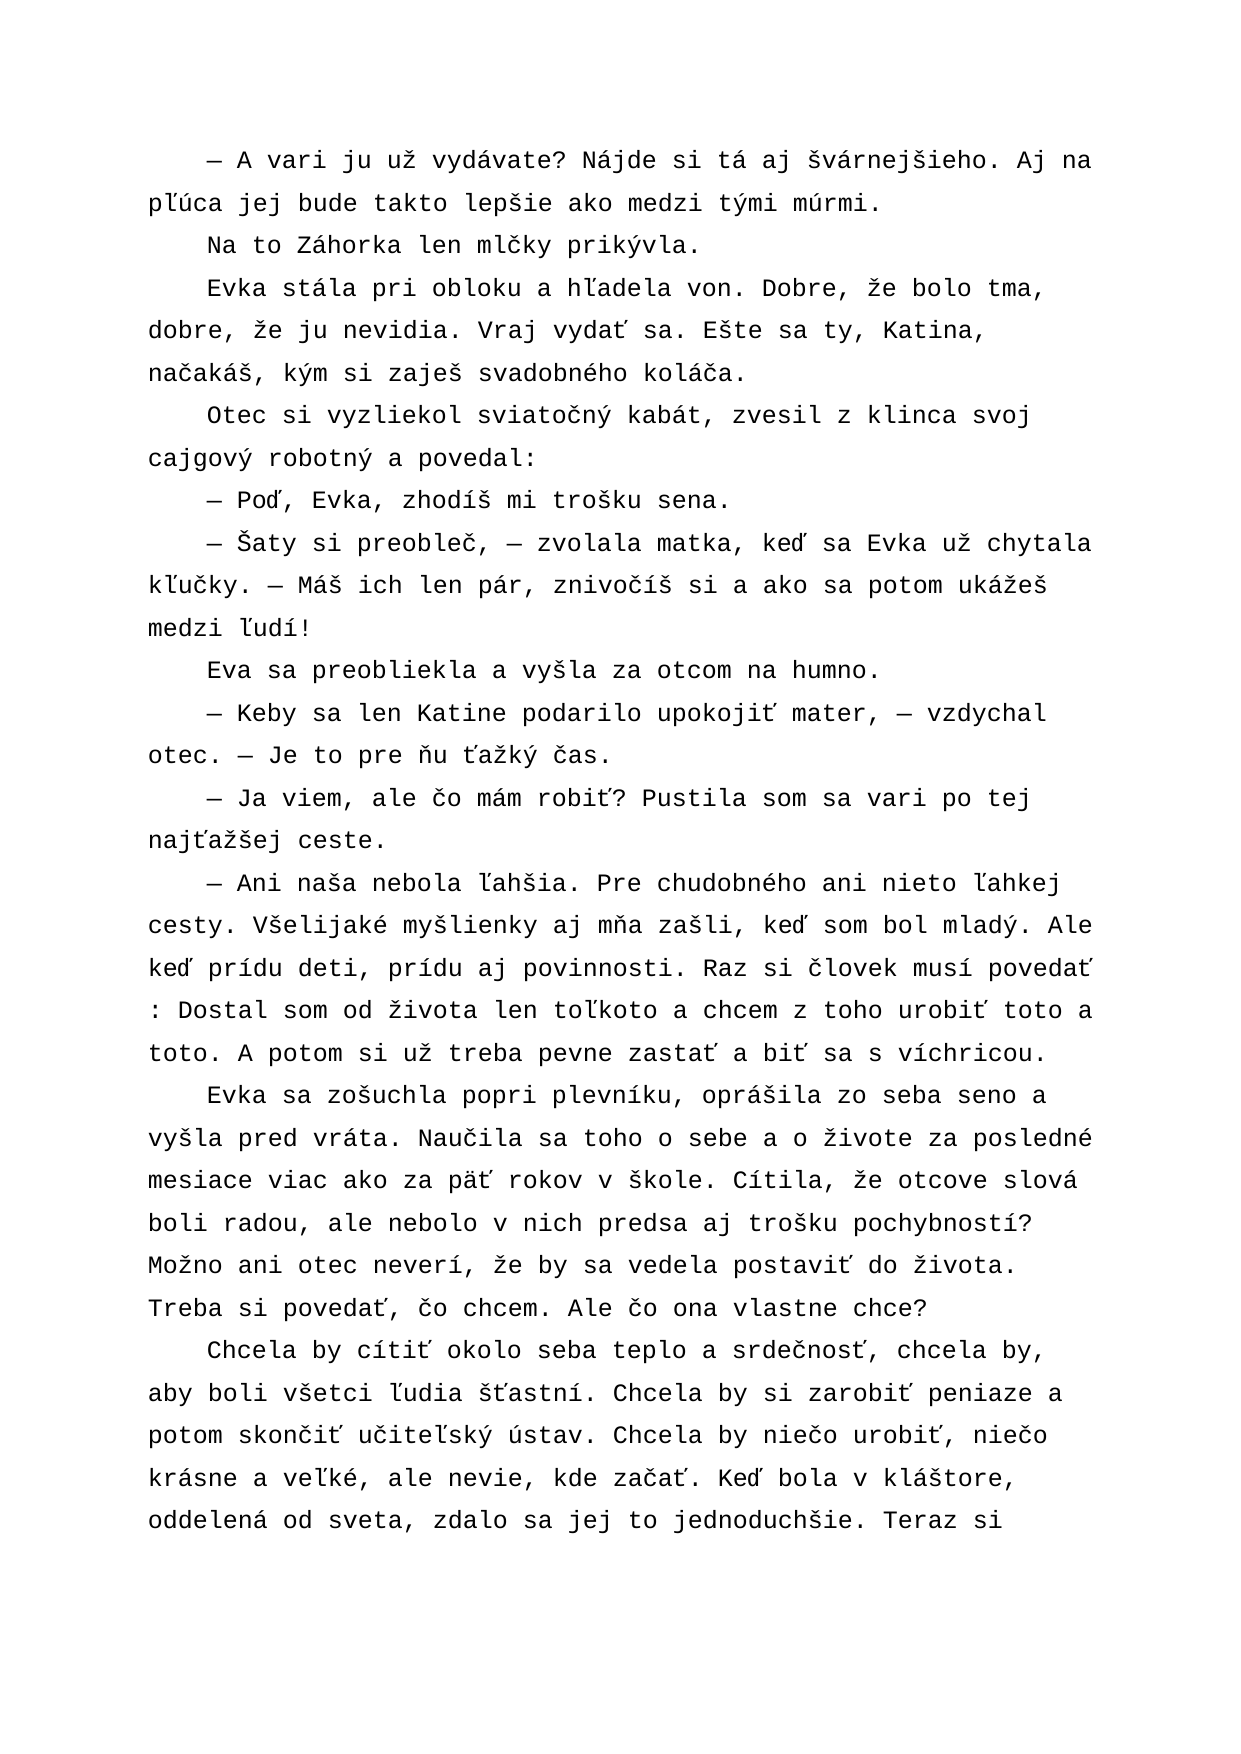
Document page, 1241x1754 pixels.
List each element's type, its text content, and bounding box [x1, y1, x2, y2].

text — Šaty si preobleč, — zvolala matka, keď sa Evka už chytala kľučky. — Máš ich len pár, znivočíš si a ako sa potom ukážeš medzi ľudí! [148, 530, 1093, 643]
text — Ja viem, ale čo mám robiť? Pustila som sa vari po tej najťažšej ceste. [148, 785, 1093, 856]
text — A vari ju už vydávate? Nájde si tá aj švárnejšieho. Aj na pľúca jej bude takto lepšie ako medzi tými múrmi. [148, 148, 1093, 218]
text Na to Záhorka len mlčky prikývla. [148, 233, 1093, 261]
text Chcela by cítiť okolo seba teplo a srdečnosť, chcela by, aby boli všetci ľudia šťastní. Chcela by si zarobiť peniaze a potom skončiť učiteľský ústav. Chcela by niečo urobiť, niečo krásne a veľké, ale nevie, kde začať. Keď bola v kláštore, oddelená od sveta, zdalo sa jej to jednoduchšie. Teraz si [148, 1338, 1093, 1536]
text Evka stála pri obloku a hľadela von. Dobre, že bolo tma, dobre, že ju nevidia. Vraj vydať sa. Ešte sa ty, Katina, načakáš, kým si zaješ svadobného koláča. [148, 275, 1093, 388]
text Otec si vyzliekol sviatočný kabát, zvesil z klinca svoj cajgový robotný a povedal: [148, 403, 1093, 473]
text — Keby sa len Katine podarilo upokojiť mater, — vzdychal otec. — Je to pre ňu ťažký čas. [148, 700, 1093, 771]
text — Ani naša nebola ľahšia. Pre chudobného ani nieto ľahkej cesty. Všelijaké myšlienky aj mňa zašli, keď som bol mladý. Ale keď prídu deti, prídu aj povinnosti. Raz si človek musí povedať : Dostal som od života len toľkoto a chcem z toho urobiť toto a toto. A potom si už treba pevne zastať a biť sa s víchricou. [148, 870, 1093, 1068]
text Eva sa preobliekla a vyšla za otcom na humno. [148, 658, 1093, 686]
text — Poď, Evka, zhodíš mi trošku sena. [148, 488, 1093, 516]
text Evka sa zošuchla popri plevníku, oprášila zo seba seno a vyšla pred vráta. Naučila sa toho o sebe a o živote za posledné mesiace viac ako za päť rokov v škole. Cítila, že otcove slová boli radou, ale nebolo v nich predsa aj trošku pochybností? Možno ani otec neverí, že by sa vedela postaviť do života. Treba si povedať, čo chcem. Ale čo ona vlastne chce? [148, 1083, 1093, 1323]
